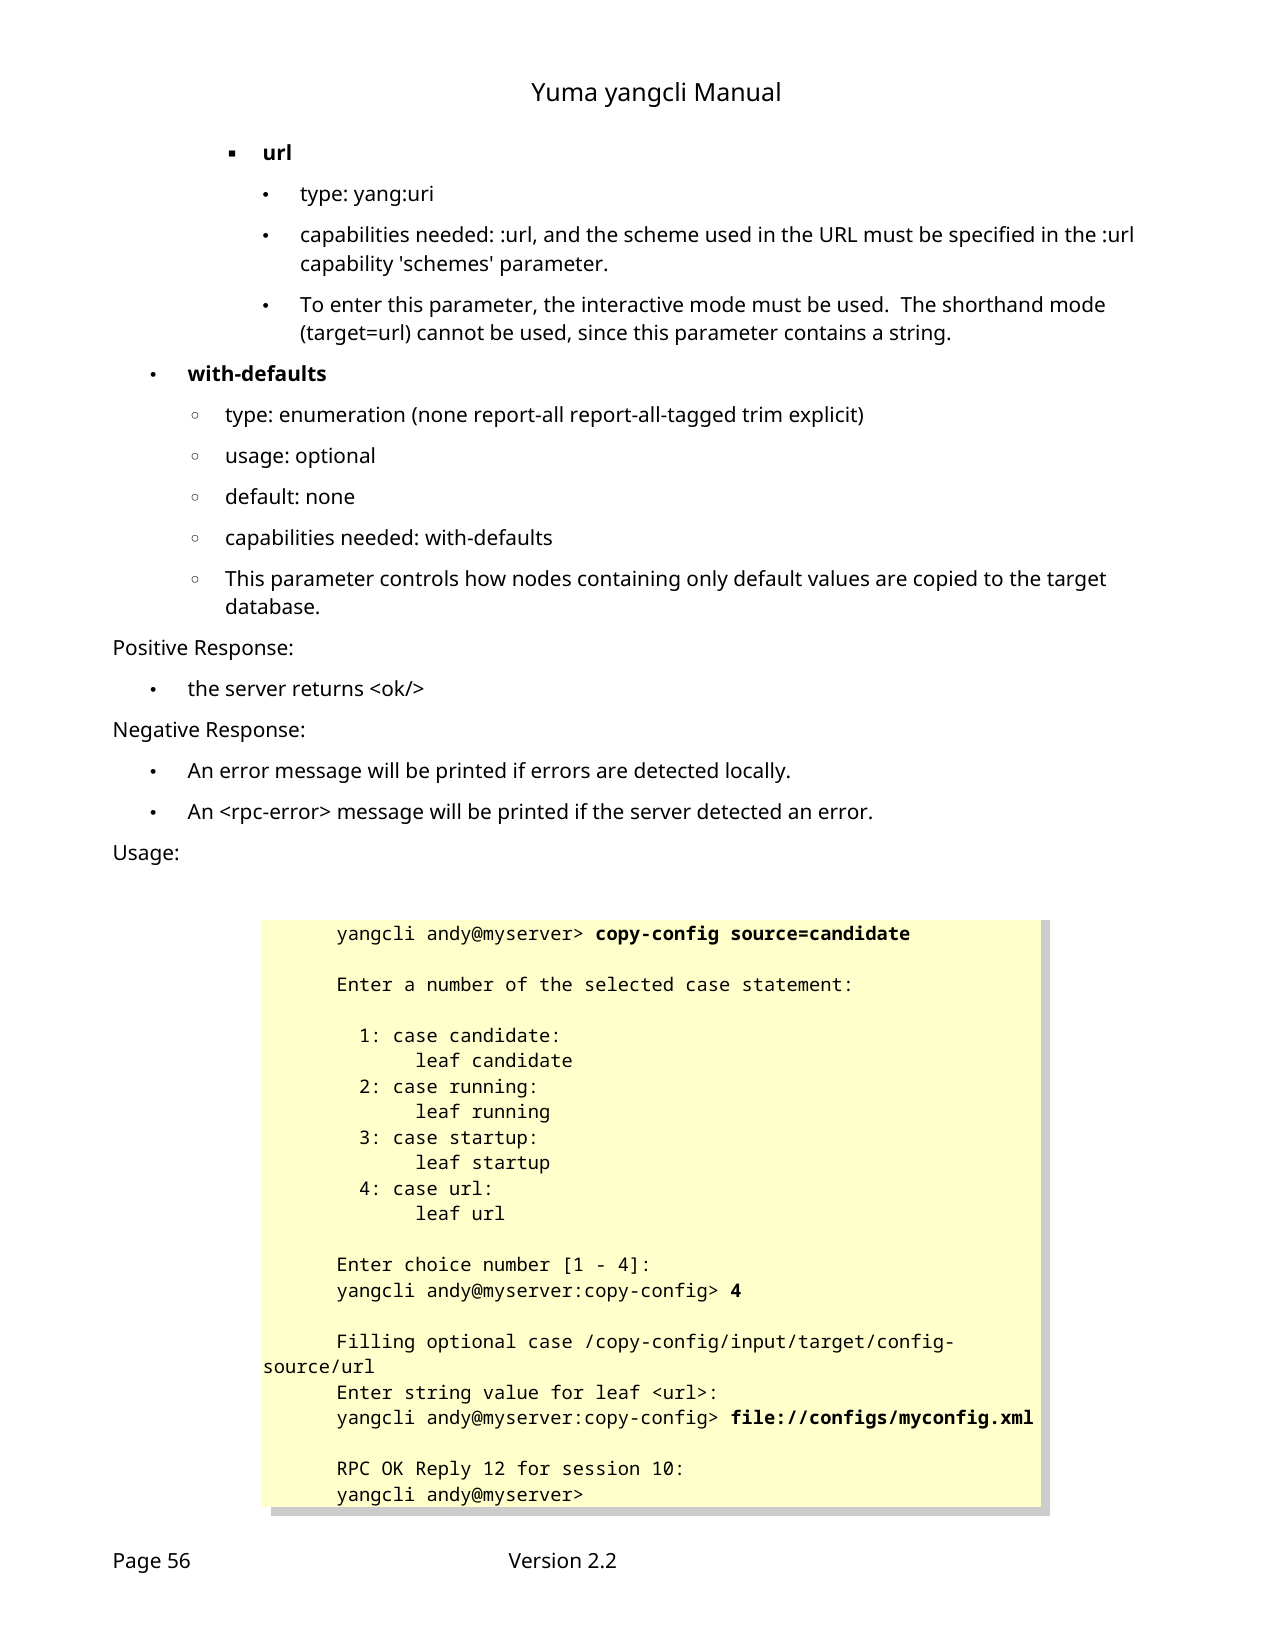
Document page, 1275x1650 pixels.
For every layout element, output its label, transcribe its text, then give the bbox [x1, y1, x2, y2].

text yangcli andy@myserver:copy-config> 4 [262, 1277, 1041, 1303]
text Negative Response: [112, 715, 1200, 743]
text leaf running [262, 1098, 1041, 1124]
text Enter string value for leaf <url>: [262, 1379, 1041, 1405]
text Usage: [112, 838, 1200, 866]
text yangcli andy@myserver> [262, 1481, 1041, 1507]
text Filling optional case /copy-config/input/target/config-source/url [262, 1328, 1041, 1379]
list This parameter controls how nodes containing only default values are copied to the target database. [187, 564, 1200, 621]
text Enter a number of the selected case statement: [262, 971, 1041, 996]
text 1: case candidate: [262, 1022, 1041, 1047]
text 4: case url: [262, 1175, 1041, 1201]
list with-defaults [150, 359, 1200, 388]
text 3: case startup: [262, 1124, 1041, 1149]
text 2: case running: [262, 1073, 1041, 1098]
text leaf candidate [262, 1047, 1041, 1073]
list the server returns <ok/> [150, 674, 1200, 703]
text RPC OK Reply 12 for session 10: [262, 1456, 1041, 1481]
text Positive Response: [112, 633, 1200, 662]
list capabilities needed: with-defaults [187, 523, 1200, 551]
list url [225, 138, 1200, 167]
text leaf startup [262, 1149, 1041, 1175]
list type: enumeration (none report-all report-all-tagged trim explicit) [187, 400, 1200, 428]
text leaf url [262, 1201, 1041, 1226]
list An error message will be printed if errors are detected locally. [150, 756, 1200, 784]
text Enter choice number [1 - 4]: [262, 1252, 1041, 1277]
list default: none [187, 482, 1200, 510]
list type: yang:uri [262, 179, 1200, 208]
text yangcli andy@myserver:copy-config> file://configs/myconfig.xml [262, 1405, 1041, 1430]
list An <rpc-error> message will be printed if the server detected an error. [150, 797, 1200, 825]
text yangcli andy@myserver> copy-config source=candidate [262, 920, 1041, 971]
list To enter this parameter, the interactive mode must be used. The shorthand mode (target=url) cannot be used, since this parameter contains a string. [262, 290, 1200, 347]
list capabilities needed: :url, and the scheme used in the URL must be specified in the :url capability 'schemes' parameter. [262, 220, 1200, 277]
list usage: optional [187, 441, 1200, 469]
